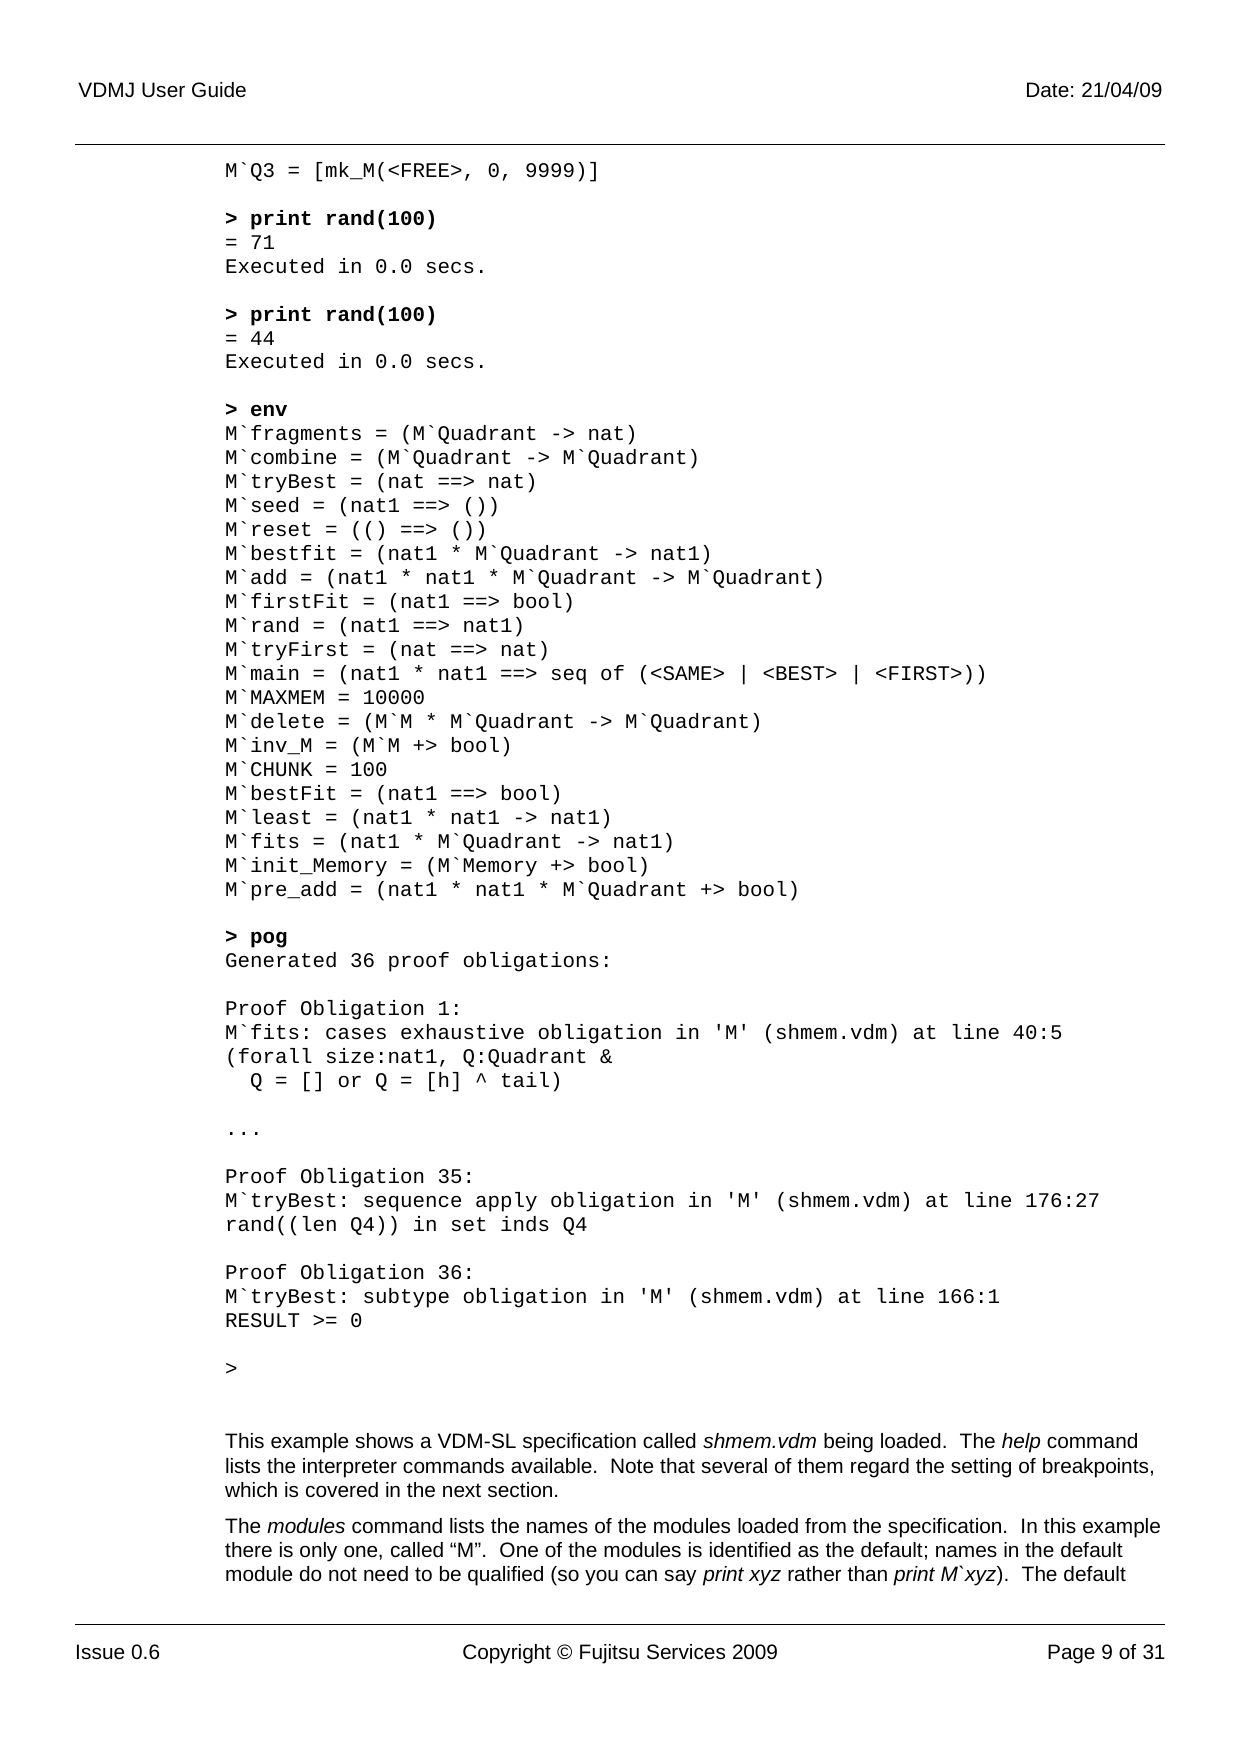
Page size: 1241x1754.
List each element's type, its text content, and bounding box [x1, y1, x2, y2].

text = 71 [225, 232, 1165, 256]
text M`combine = (M`Quadrant -> M`Quadrant) [225, 447, 1165, 471]
text M`tryBest = (nat ==> nat) [225, 471, 1165, 495]
text rand((len Q4)) in set inds Q4 [225, 1214, 1165, 1238]
text M`rand = (nat1 ==> nat1) [225, 615, 1165, 639]
text M`Q3 = [mk_M(<FREE>, 0, 9999)] [225, 160, 1165, 184]
text Executed in 0.0 secs. [225, 351, 1165, 375]
text M`reset = (() ==> ()) [225, 519, 1165, 543]
text M`inv_M = (M`M +> bool) [225, 735, 1165, 759]
text > [225, 1358, 1165, 1382]
text > print rand(100) [225, 303, 1165, 327]
text M`bestFit = (nat1 ==> bool) [225, 783, 1165, 807]
text M`init_Memory = (M`Memory +> bool) [225, 854, 1165, 878]
text ... [225, 1118, 1165, 1142]
text M`seed = (nat1 ==> ()) [225, 495, 1165, 519]
text This example shows a VDM-SL specification called shmem.vdm being loaded. The help command lists the interpreter commands available. Note that several of them regard the setting of breakpoints, which is covered in the next section. [225, 1429, 1165, 1502]
text M`bestfit = (nat1 * M`Quadrant -> nat1) [225, 543, 1165, 567]
text M`firstFit = (nat1 ==> bool) [225, 591, 1165, 615]
text M`main = (nat1 * nat1 ==> seq of (<SAME> | <BEST> | <FIRST>)) [225, 663, 1165, 687]
text M`tryFirst = (nat ==> nat) [225, 639, 1165, 663]
text > pog [225, 926, 1165, 950]
text M`least = (nat1 * nat1 -> nat1) [225, 807, 1165, 831]
text > env [225, 399, 1165, 423]
text = 44 [225, 327, 1165, 351]
text > print rand(100) [225, 208, 1165, 232]
text Proof Obligation 36: [225, 1262, 1165, 1286]
text M`delete = (M`M * M`Quadrant -> M`Quadrant) [225, 711, 1165, 735]
text Proof Obligation 35: [225, 1166, 1165, 1190]
text M`add = (nat1 * nat1 * M`Quadrant -> M`Quadrant) [225, 567, 1165, 591]
text M`fragments = (M`Quadrant -> nat) [225, 423, 1165, 447]
text M`tryBest: subtype obligation in 'M' (shmem.vdm) at line 166:1 [225, 1286, 1165, 1310]
text M`fits: cases exhaustive obligation in 'M' (shmem.vdm) at line 40:5 [225, 1022, 1165, 1046]
text M`MAXMEM = 10000 [225, 687, 1165, 711]
text Q = [] or Q = [h] ^ tail) [225, 1070, 1165, 1094]
text M`fits = (nat1 * M`Quadrant -> nat1) [225, 831, 1165, 854]
text (forall size:nat1, Q:Quadrant & [225, 1046, 1165, 1070]
text M`CHUNK = 100 [225, 759, 1165, 783]
text M`tryBest: sequence apply obligation in 'M' (shmem.vdm) at line 176:27 [225, 1190, 1165, 1214]
text M`pre_add = (nat1 * nat1 * M`Quadrant +> bool) [225, 878, 1165, 902]
text Proof Obligation 1: [225, 998, 1165, 1022]
text RESULT >= 0 [225, 1310, 1165, 1334]
text The modules command lists the names of the modules loaded from the specification. In this example there is only one, called “M”. One of the modules is identified as the default; names in the default module do not need to be qualified (so you can say print xyz rather than print M`xyz). The default [225, 1514, 1165, 1586]
text Generated 36 proof obligations: [225, 950, 1165, 974]
text Executed in 0.0 secs. [225, 256, 1165, 279]
